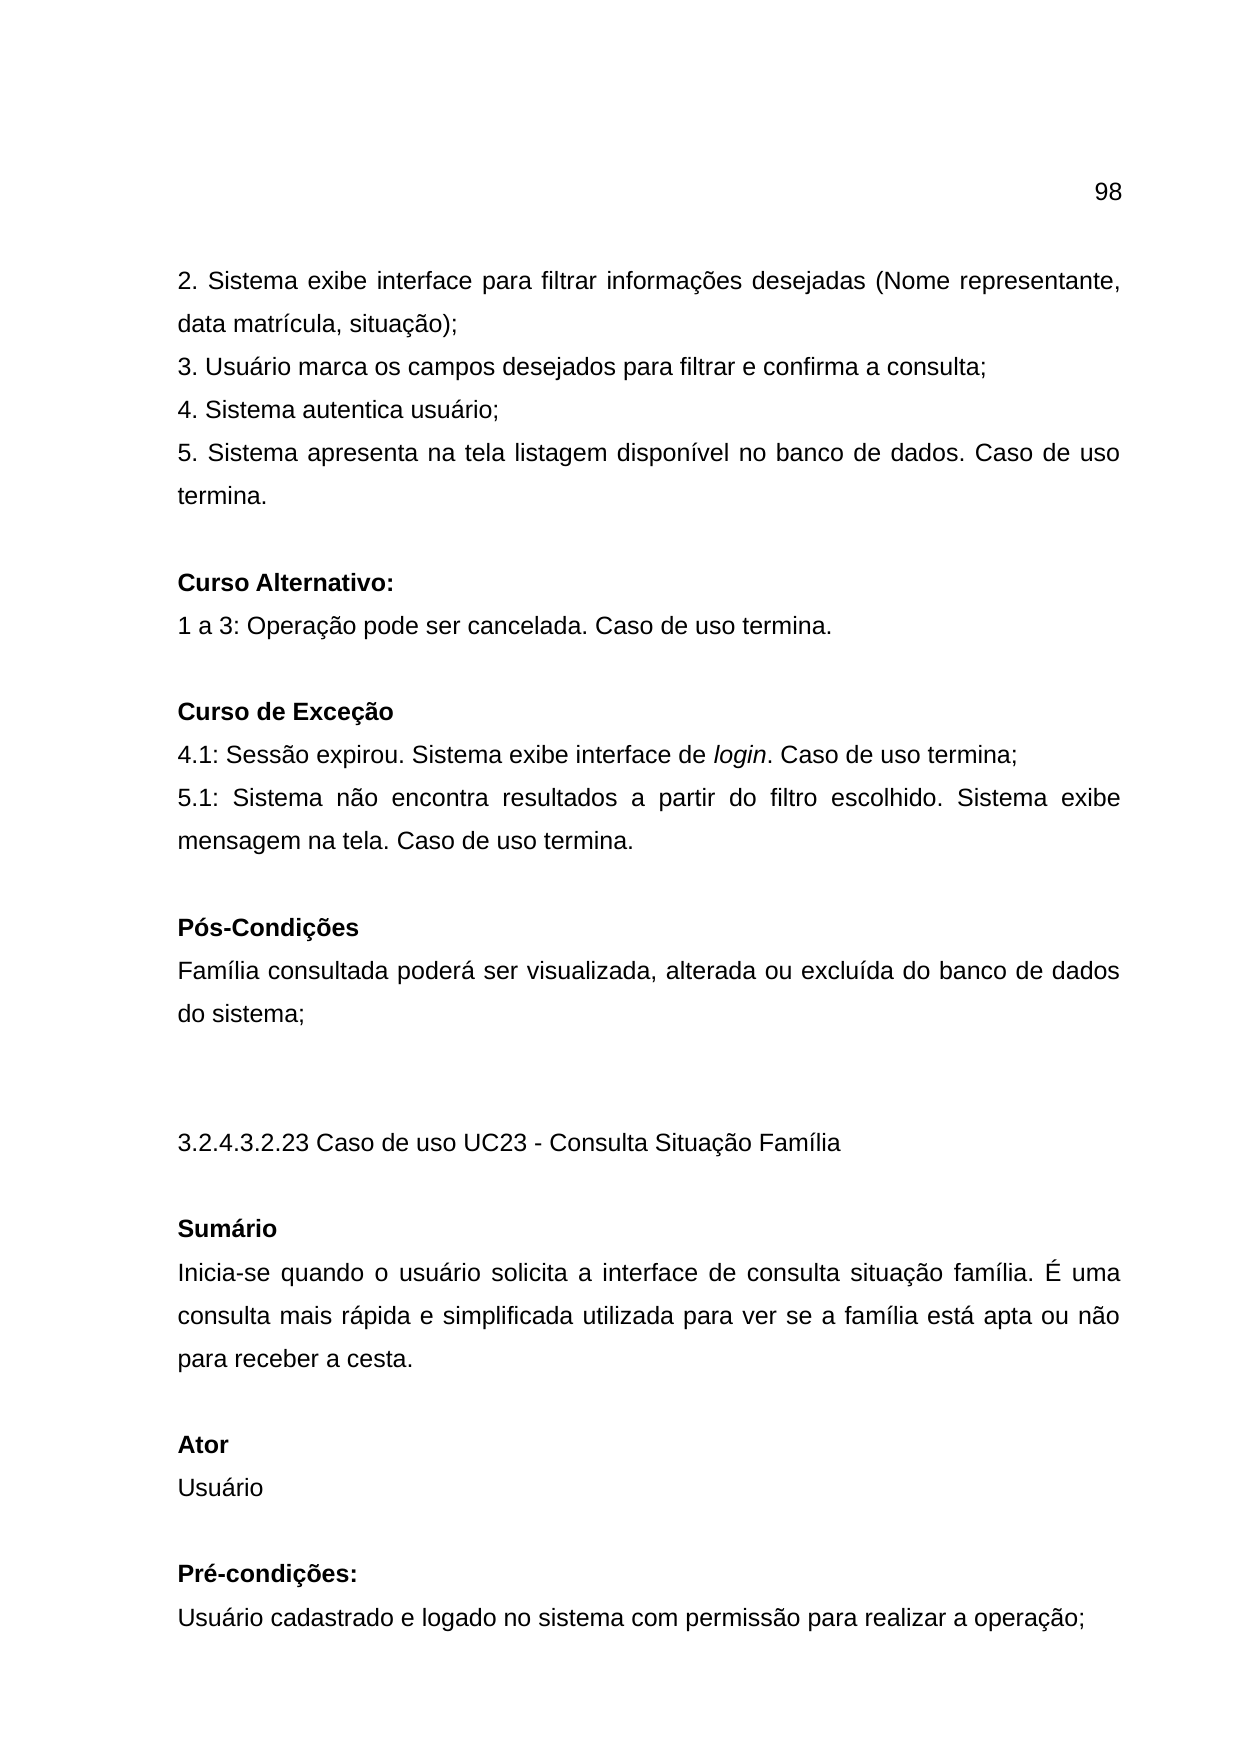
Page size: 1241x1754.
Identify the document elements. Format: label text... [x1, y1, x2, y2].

text Curso de Exceção [177, 697, 1122, 726]
text 1 a 3: Operação pode ser cancelada. Caso de uso termina. [177, 611, 1122, 639]
text 4. Sistema autentica usuário; [177, 395, 1122, 424]
text Família consultada poderá ser visualizada, alterada ou excluída do banco de dados do sistema; [177, 956, 1122, 1028]
text Curso Alternativo: [177, 568, 1122, 596]
text Inicia-se quando o usuário solicita a interface de consulta situação família. É uma consulta mais rápida e simplificada utilizada para ver se a família está apta ou não para receber a cesta. [177, 1258, 1122, 1373]
text Sumário [177, 1214, 1122, 1243]
text 2. Sistema exibe interface para filtrar informações desejadas (Nome representante, data matrícula, situação); [177, 266, 1122, 338]
text Usuário cadastrado e logado no sistema com permissão para realizar a operação; [177, 1603, 1122, 1631]
text 5. Sistema apresenta na tela listagem disponível no banco de dados. Caso de uso termina. [177, 438, 1122, 510]
text Pós-Condições [177, 913, 1122, 941]
text 5.1: Sistema não encontra resultados a partir do filtro escolhido. Sistema exibe mensagem na tela. Caso de uso termina. [177, 783, 1122, 855]
text 3.2.4.3.2.23 Caso de uso UC23 - Consulta Situação Família [177, 1128, 1122, 1157]
text Usuário [177, 1473, 1122, 1502]
text Ator [177, 1430, 1122, 1459]
text 4.1: Sessão expirou. Sistema exibe interface de login. Caso de uso termina; [177, 740, 1122, 769]
text Pré-condições: [177, 1559, 1122, 1588]
text 3. Usuário marca os campos desejados para filtrar e confirma a consulta; [177, 352, 1122, 381]
